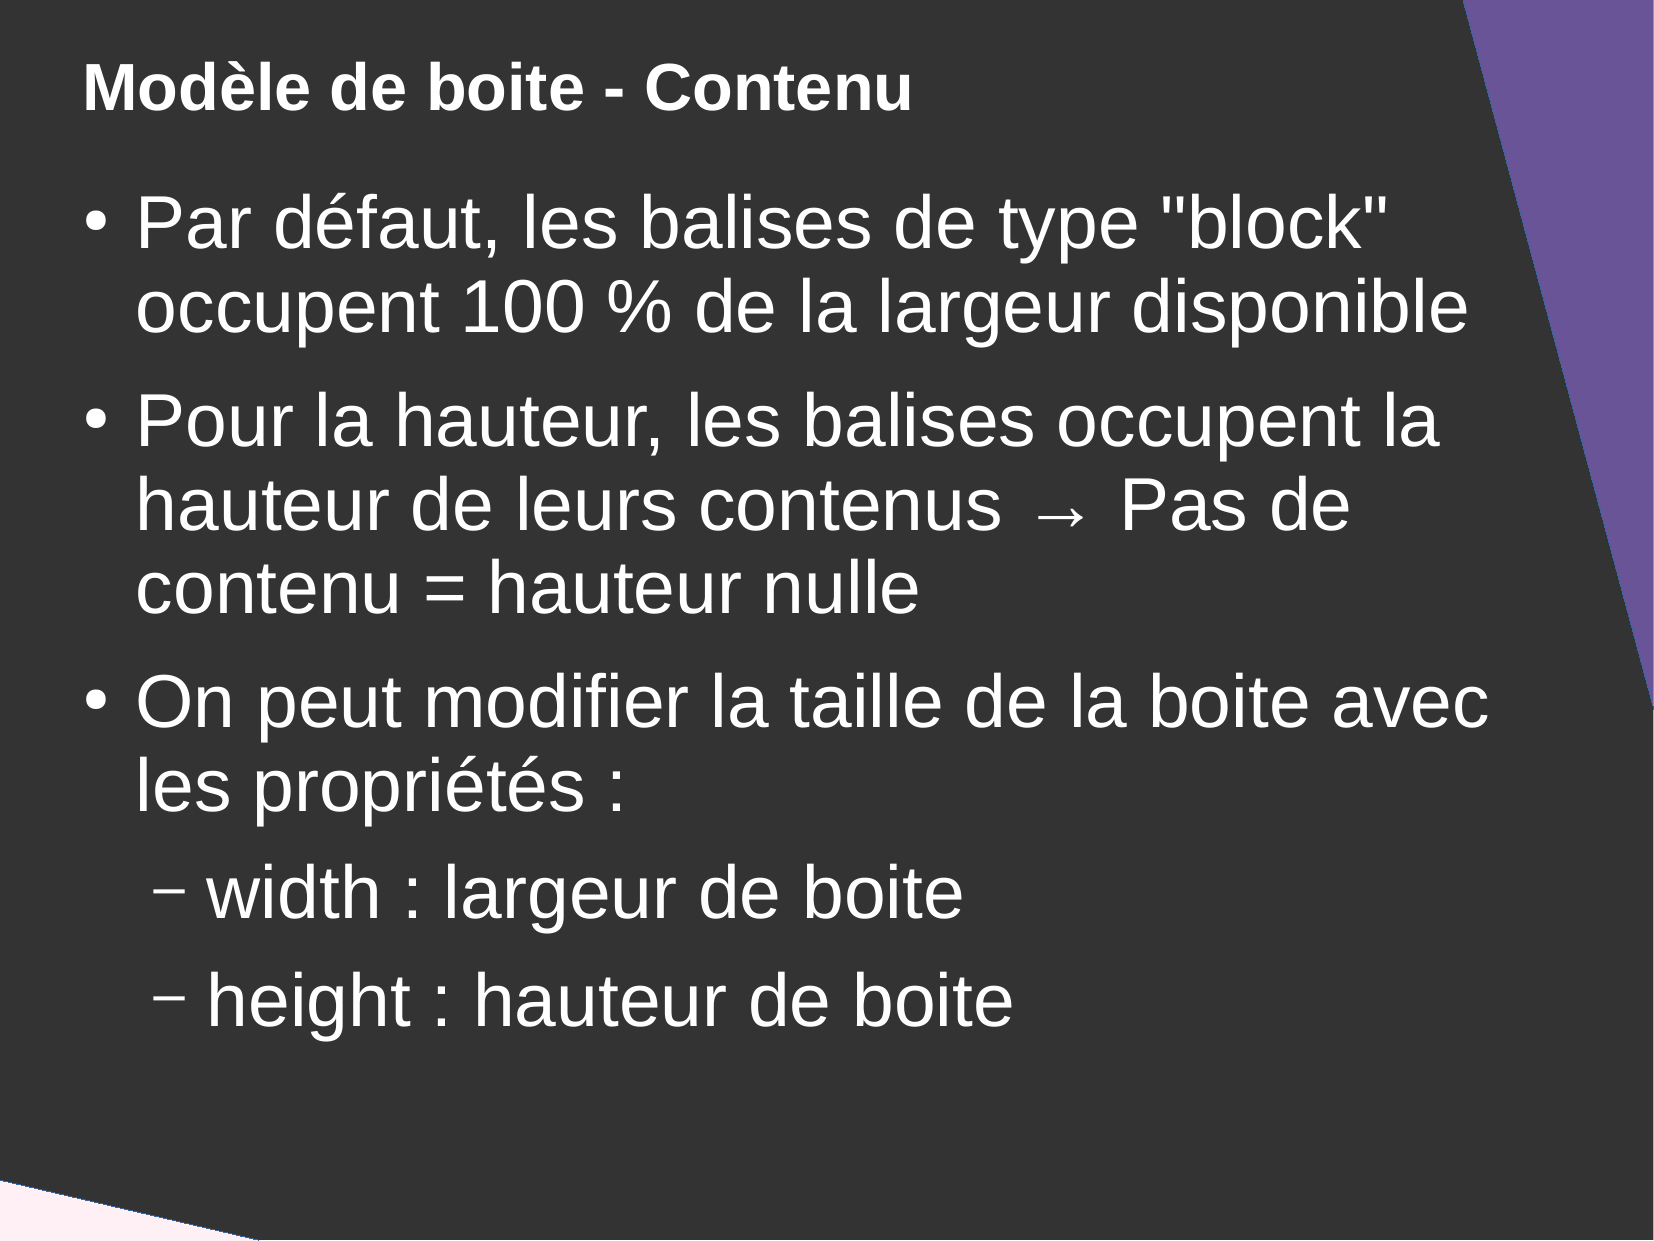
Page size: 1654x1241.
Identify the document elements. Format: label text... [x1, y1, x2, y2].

text_box [0, 1180, 263, 1241]
list Par défaut, les balises de type "block" occupent 100 % de la largeur disponible Pour la hauteur, les balises occupent la hauteur de leurs contenus → Pas de contenu = hauteur nulle On peut modifier la taille de la boite avec les propriétés : width : largeur de boite height : hauteur de boite [64, 180, 1604, 1063]
text_box [1463, 0, 1654, 710]
title Modèle de boite - Contenu [82, 49, 1571, 130]
